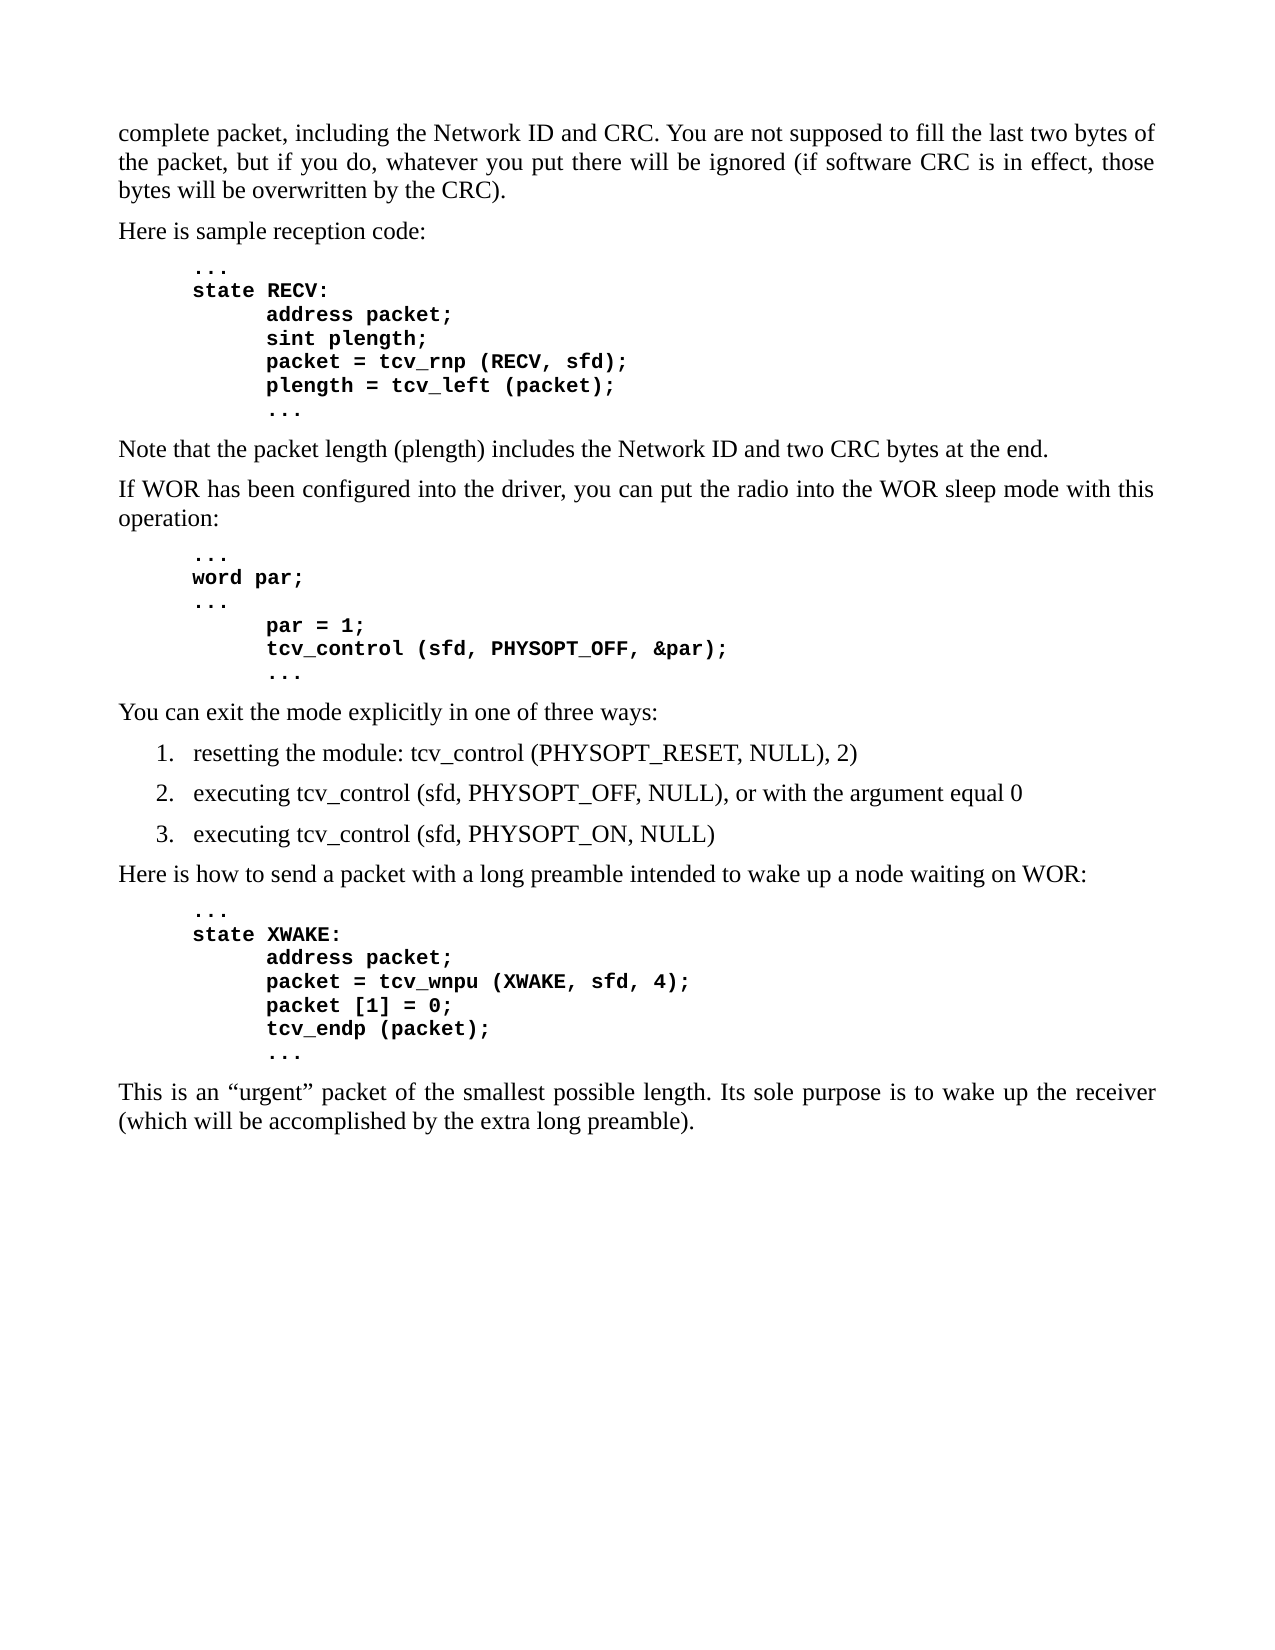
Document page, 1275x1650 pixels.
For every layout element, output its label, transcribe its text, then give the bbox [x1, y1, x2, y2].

text packet = tcv_rnp (RECV, sfd); [118, 351, 1157, 375]
text ... [118, 544, 1157, 567]
text sint plength; [118, 328, 1157, 351]
text You can exit the mode explicitly in one of three ways: [118, 697, 1157, 726]
text If WOR has been configured into the driver, you can put the radio into the WOR sleep mode with this operation: [118, 474, 1157, 532]
text packet = tcv_wnpu (XWAKE, sfd, 4); [118, 971, 1157, 994]
text packet [1] = 0; [118, 994, 1157, 1018]
text ... [118, 662, 1157, 686]
text ... [118, 1042, 1157, 1066]
text par = 1; [118, 615, 1157, 638]
text ... [118, 398, 1157, 422]
text address packet; [118, 947, 1157, 971]
text plength = tcv_left (packet); [118, 375, 1157, 398]
text Here is sample reception code: [118, 216, 1157, 245]
text This is an “urgent” packet of the smallest possible length. Its sole purpose is to wake up the receiver (which will be accomplished by the extra long preamble). [118, 1077, 1157, 1135]
list executing tcv_control (sfd, PHYSOPT_OFF, NULL), or with the argument equal 0 [156, 778, 1157, 807]
text ... [118, 591, 1157, 615]
text tcv_control (sfd, PHYSOPT_OFF, &par); [118, 638, 1157, 662]
text word par; [118, 567, 1157, 591]
text state RECV: [118, 280, 1157, 304]
text Note that the packet length (plength) includes the Network ID and two CRC bytes at the end. [118, 434, 1157, 463]
text address packet; [118, 304, 1157, 328]
list executing tcv_control (sfd, PHYSOPT_ON, NULL) [156, 819, 1157, 848]
text ... [118, 900, 1157, 924]
text state XWAKE: [118, 924, 1157, 947]
text Here is how to send a packet with a long preamble intended to wake up a node waiting on WOR: [118, 859, 1157, 888]
text complete packet, including the Network ID and CRC. You are not supposed to fill the last two bytes of the packet, but if you do, whatever you put there will be ignored (if software CRC is in effect, those bytes will be overwritten by the CRC). [118, 118, 1157, 204]
list resetting the module: tcv_control (PHYSOPT_RESET, NULL), 2) [156, 738, 1157, 767]
text ... [118, 257, 1157, 280]
text tcv_endp (packet); [118, 1018, 1157, 1042]
